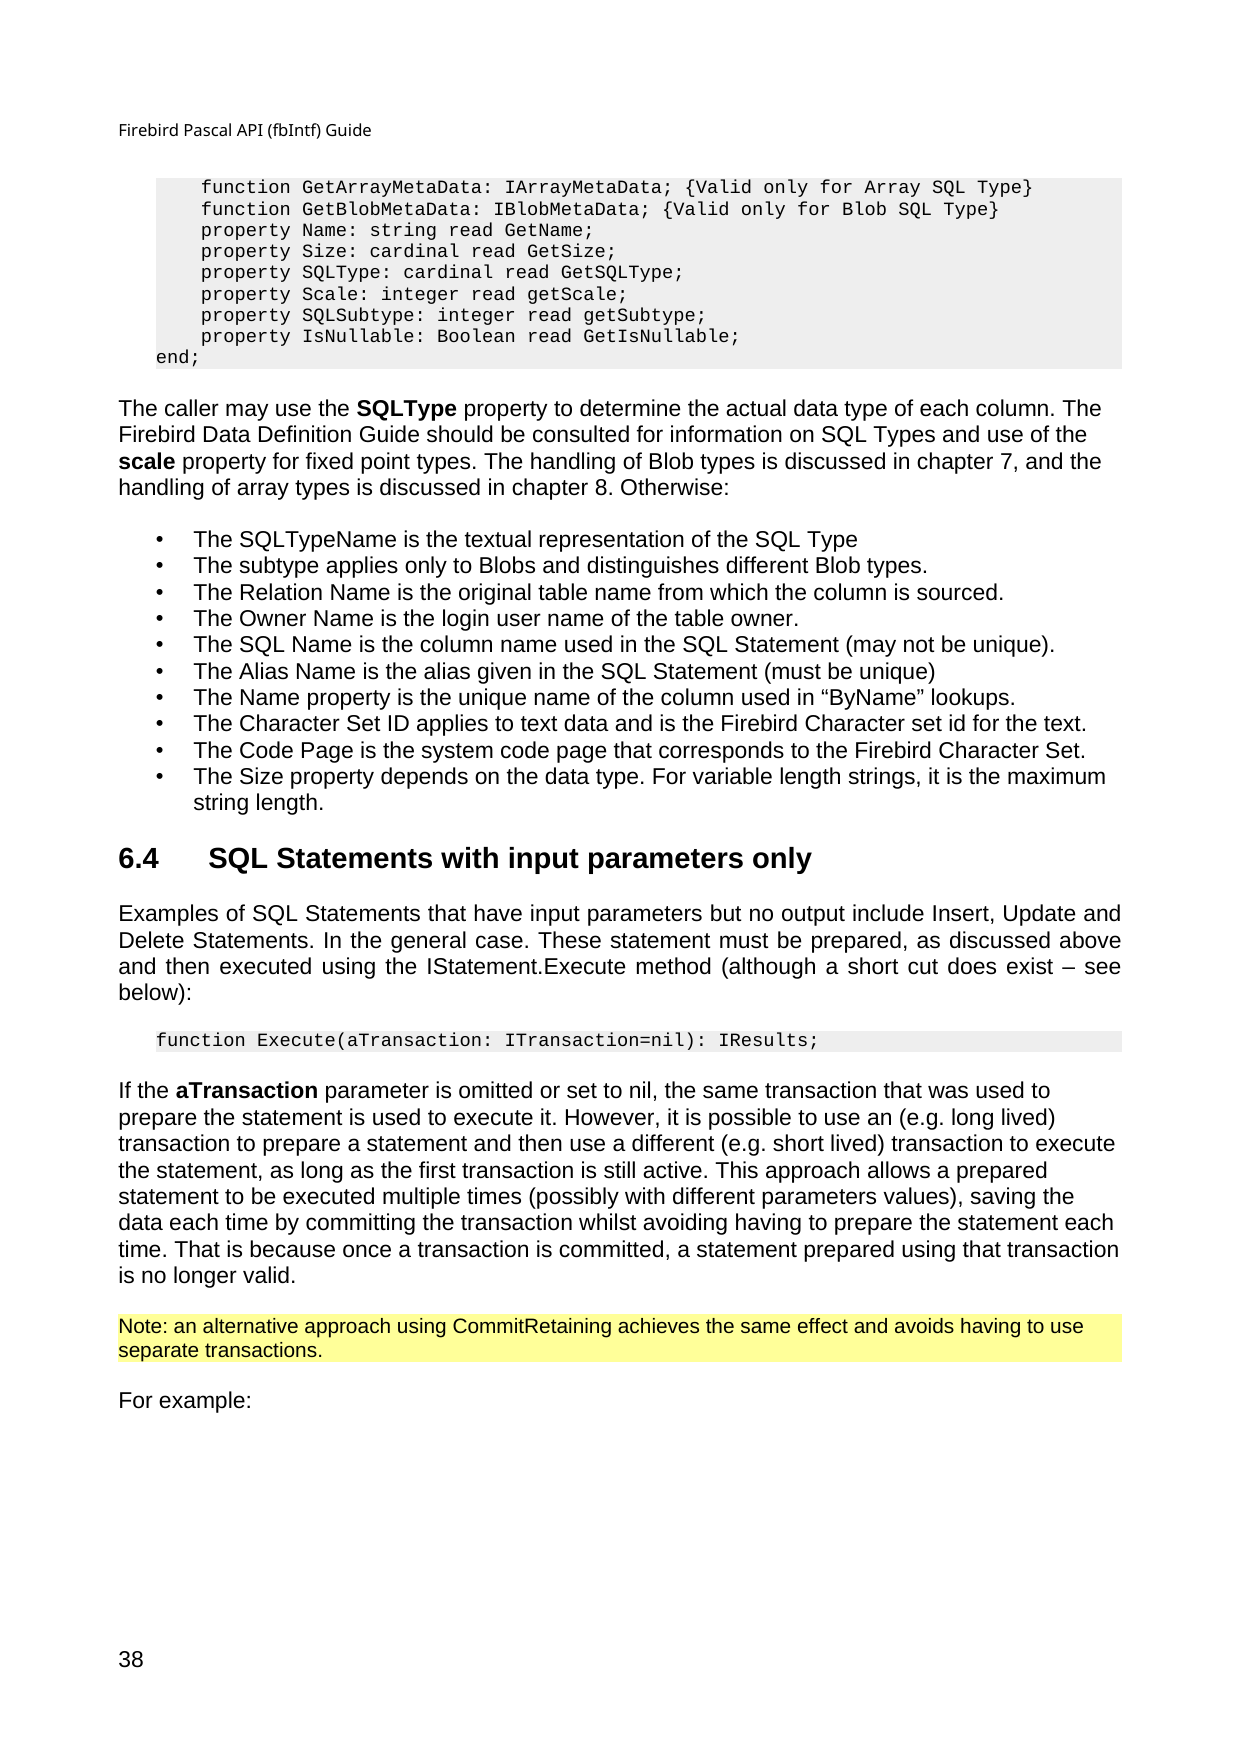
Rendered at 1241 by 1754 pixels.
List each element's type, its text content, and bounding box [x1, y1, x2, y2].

list The Size property depends on the data type. For variable length strings, it is the maximum string length. [156, 763, 1122, 816]
list The Owner Name is the login user name of the table owner. [156, 605, 1122, 631]
text property Scale: integer read getScale; [156, 284, 1122, 306]
text If the aTransaction parameter is omitted or set to nil, the same transaction that was used to prepare the statement is used to execute it. However, it is possible to use an (e.g. long lived) transaction to prepare a statement and then use a different (e.g. short lived) transaction to execute the statement, as long as the first transaction is still active. This approach allows a prepared statement to be executed multiple times (possibly with different parameters values), saving the data each time by committing the transaction whilst avoiding having to prepare the statement each time. That is because once a transaction is committed, a statement prepared using that transaction is no longer valid. [118, 1077, 1122, 1288]
text For example: [118, 1387, 1122, 1414]
text property SQLType: cardinal read GetSQLType; [156, 263, 1122, 284]
list The Relation Name is the original table name from which the column is sourced. [156, 578, 1122, 605]
text Examples of SQL Statements that have input parameters but no output include Insert, Update and Delete Statements. In the general case. These statement must be prepared, as discussed above and then executed using the IStatement.Execute method (although a short cut does exist – see below): [118, 900, 1122, 1006]
text function Execute(aTransaction: ITransaction=nil): IResults; [156, 1031, 1122, 1052]
list The SQL Name is the column name used in the SQL Statement (may not be unique). [156, 631, 1122, 658]
text property Name: string read GetName; [156, 221, 1122, 242]
list The SQLTypeName is the textual representation of the SQL Type [156, 526, 1122, 552]
text function GetArrayMetaData: IArrayMetaData; {Valid only for Array SQL Type} [156, 178, 1122, 199]
text function GetBlobMetaData: IBlobMetaData; {Valid only for Blob SQL Type} [156, 199, 1122, 221]
list The Name property is the unique name of the column used in “ByName” lookups. [156, 684, 1122, 710]
text end; [156, 348, 1122, 369]
subtitle SQL Statements with input parameters only [118, 841, 1122, 875]
list The Alias Name is the alias given in the SQL Statement (must be unique) [156, 658, 1122, 684]
text Note: an alternative approach using CommitRetaining achieves the same effect and avoids having to use separate transactions. [118, 1314, 1122, 1362]
text property SQLSubtype: integer read getSubtype; [156, 306, 1122, 327]
text The caller may use the SQLType property to determine the actual data type of each column. The Firebird Data Definition Guide should be consulted for information on SQL Types and use of the scale property for fixed point types. The handling of Blob types is discussed in chapter 7, and the handling of array types is discussed in chapter 8. Otherwise: [118, 395, 1122, 500]
text property Size: cardinal read GetSize; [156, 242, 1122, 263]
list The Code Page is the system code page that corresponds to the Firebird Character Set. [156, 737, 1122, 763]
list The Character Set ID applies to text data and is the Firebird Character set id for the text. [156, 710, 1122, 737]
list The subtype applies only to Blobs and distinguishes different Blob types. [156, 552, 1122, 578]
text property IsNullable: Boolean read GetIsNullable; [156, 327, 1122, 348]
